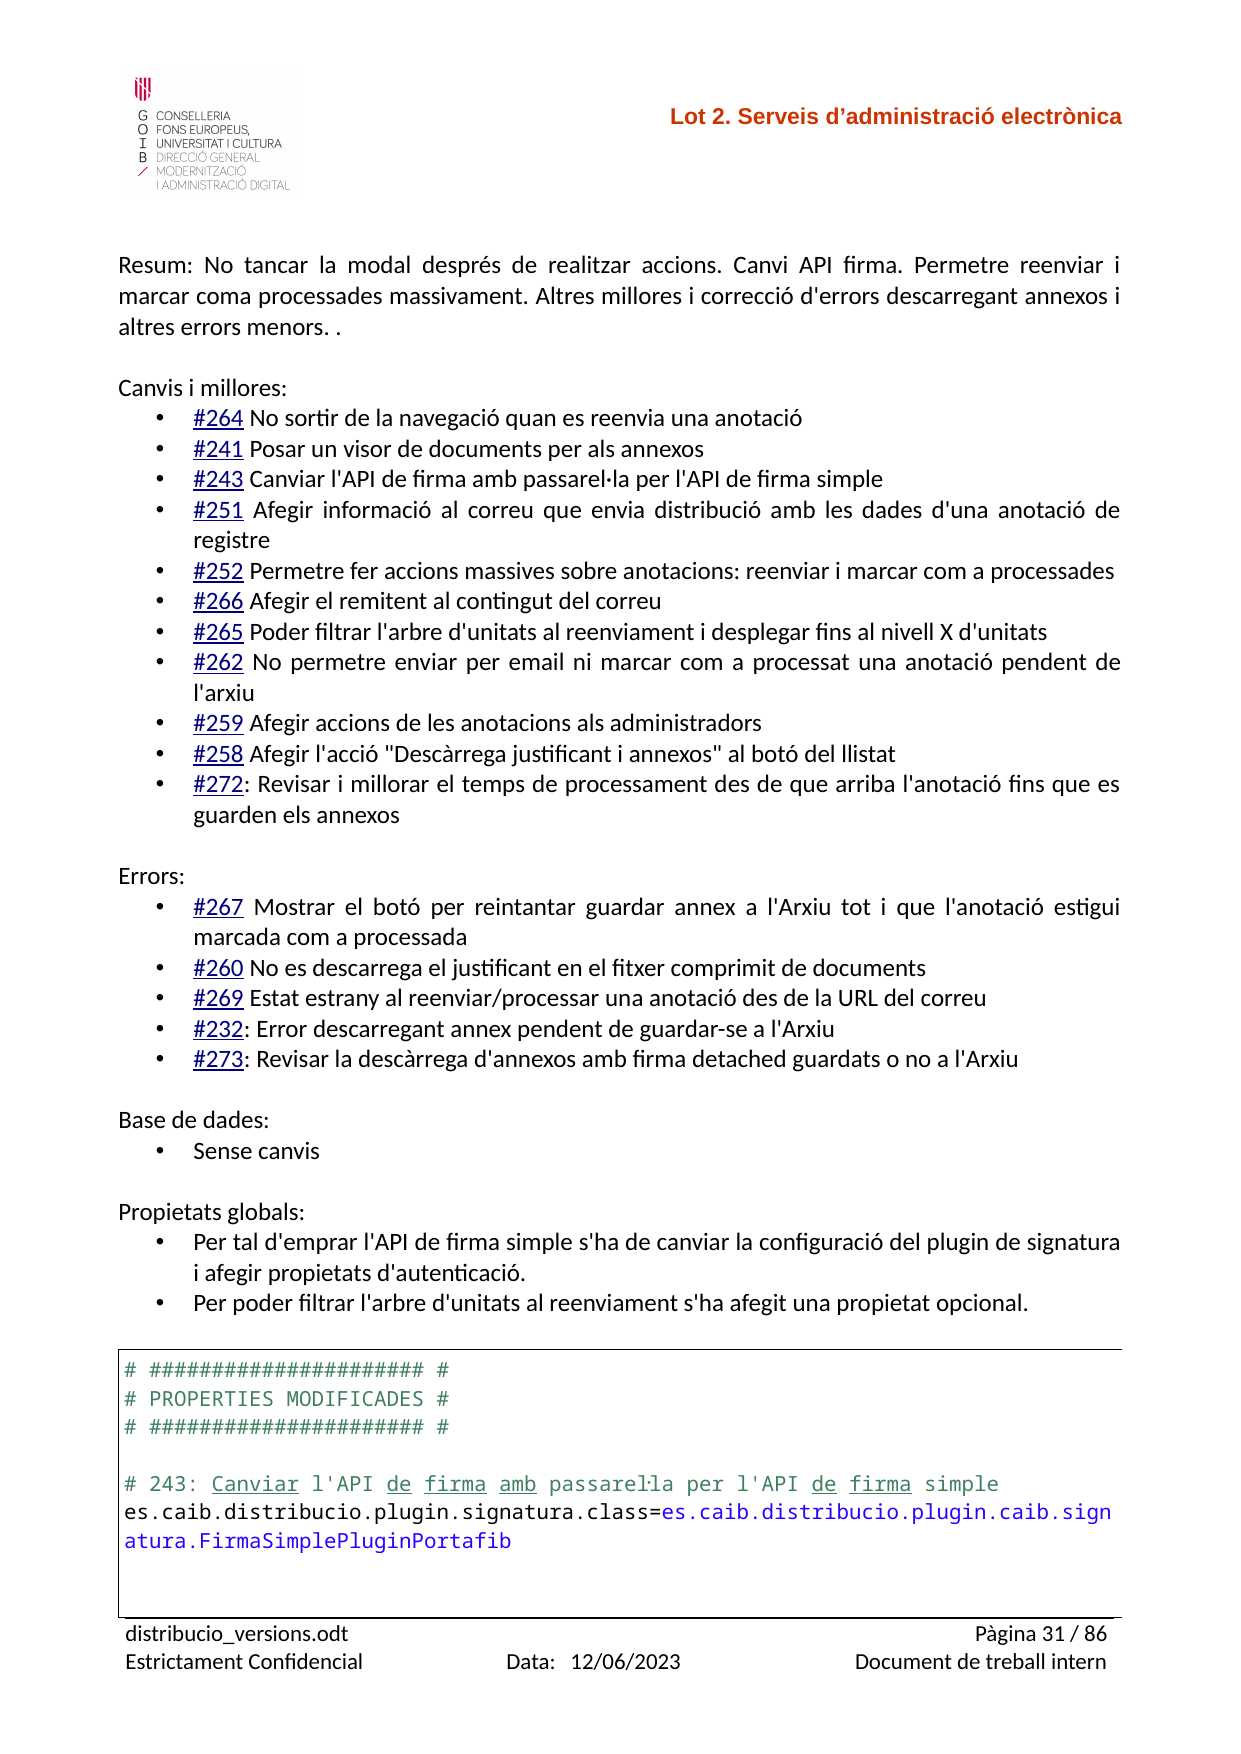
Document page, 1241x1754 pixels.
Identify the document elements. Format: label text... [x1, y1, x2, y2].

list #251 Afegir informació al correu que envia distribució amb les dades d'una anotació de registre [156, 494, 1122, 555]
text Resum: No tancar la modal després de realitzar accions. Canvi API firma. Permetre reenviar i marcar coma processades massivament. Altres millores i correcció d'errors descarregant annexos i altres errors menors. . [118, 250, 1122, 341]
list #269 Estat estrany al reenviar/processar una anotació des de la URL del correu [156, 982, 1122, 1013]
list #267 Mostrar el botó per reintantar guardar annex a l'Arxiu tot i que l'anotació estigui marcada com a processada [156, 891, 1122, 952]
text Errors: [118, 860, 1122, 891]
list #252 Permetre fer accions massives sobre anotacions: reenviar i marcar com a processades [156, 555, 1122, 585]
picture [126, 70, 299, 197]
list #262 No permetre enviar per email ni marcar com a processat una anotació pendent de l'arxiu [156, 646, 1122, 707]
list Per poder filtrar l'arbre d'unitats al reenviament s'ha afegit una propietat opcional. [156, 1287, 1122, 1318]
list #241 Posar un visor de documents per als annexos [156, 433, 1122, 463]
list #264 No sortir de la navegació quan es reenvia una anotació [156, 402, 1122, 433]
list #260 No es descarrega el justificant en el fitxer comprimit de documents [156, 952, 1122, 982]
list Sense canvis [156, 1135, 1122, 1165]
text Propietats globals: [118, 1196, 1122, 1226]
list #258 Afegir l'acció "Descàrrega justificant i annexos" al botó del llistat [156, 738, 1122, 768]
list #232: Error descarregant annex pendent de guardar-se a l'Arxiu [156, 1013, 1122, 1043]
list #266 Afegir el remitent al contingut del correu [156, 585, 1122, 616]
list #259 Afegir accions de les anotacions als administradors [156, 707, 1122, 738]
list #265 Poder filtrar l'arbre d'unitats al reenviament i desplegar fins al nivell X d'unitats [156, 616, 1122, 646]
text Base de dades: [118, 1104, 1122, 1135]
list Per tal d'emprar l'API de firma simple s'ha de canviar la configuració del plugin de signatura i afegir propietats d'autenticació. [156, 1226, 1122, 1287]
list #243 Canviar l'API de firma amb passarel·la per l'API de firma simple [156, 463, 1122, 494]
list #272: Revisar i millorar el temps de processament des de que arriba l'anotació fins que es guarden els annexos [156, 768, 1122, 829]
text Canvis i millores: [118, 372, 1122, 402]
list #273: Revisar la descàrrega d'annexos amb firma detached guardats o no a l'Arxiu [156, 1043, 1122, 1074]
table_header # ###################### # # PROPERTIES MODIFICADES # # ###################### # # 243: Canviar l'API de firma amb passarel·la per l'API de firma simple es.caib.distribucio.plugin.signatura.class=es.caib.distribucio.plugin.caib.signatura.FirmaSimplePluginPortafib [119, 1350, 1122, 1617]
